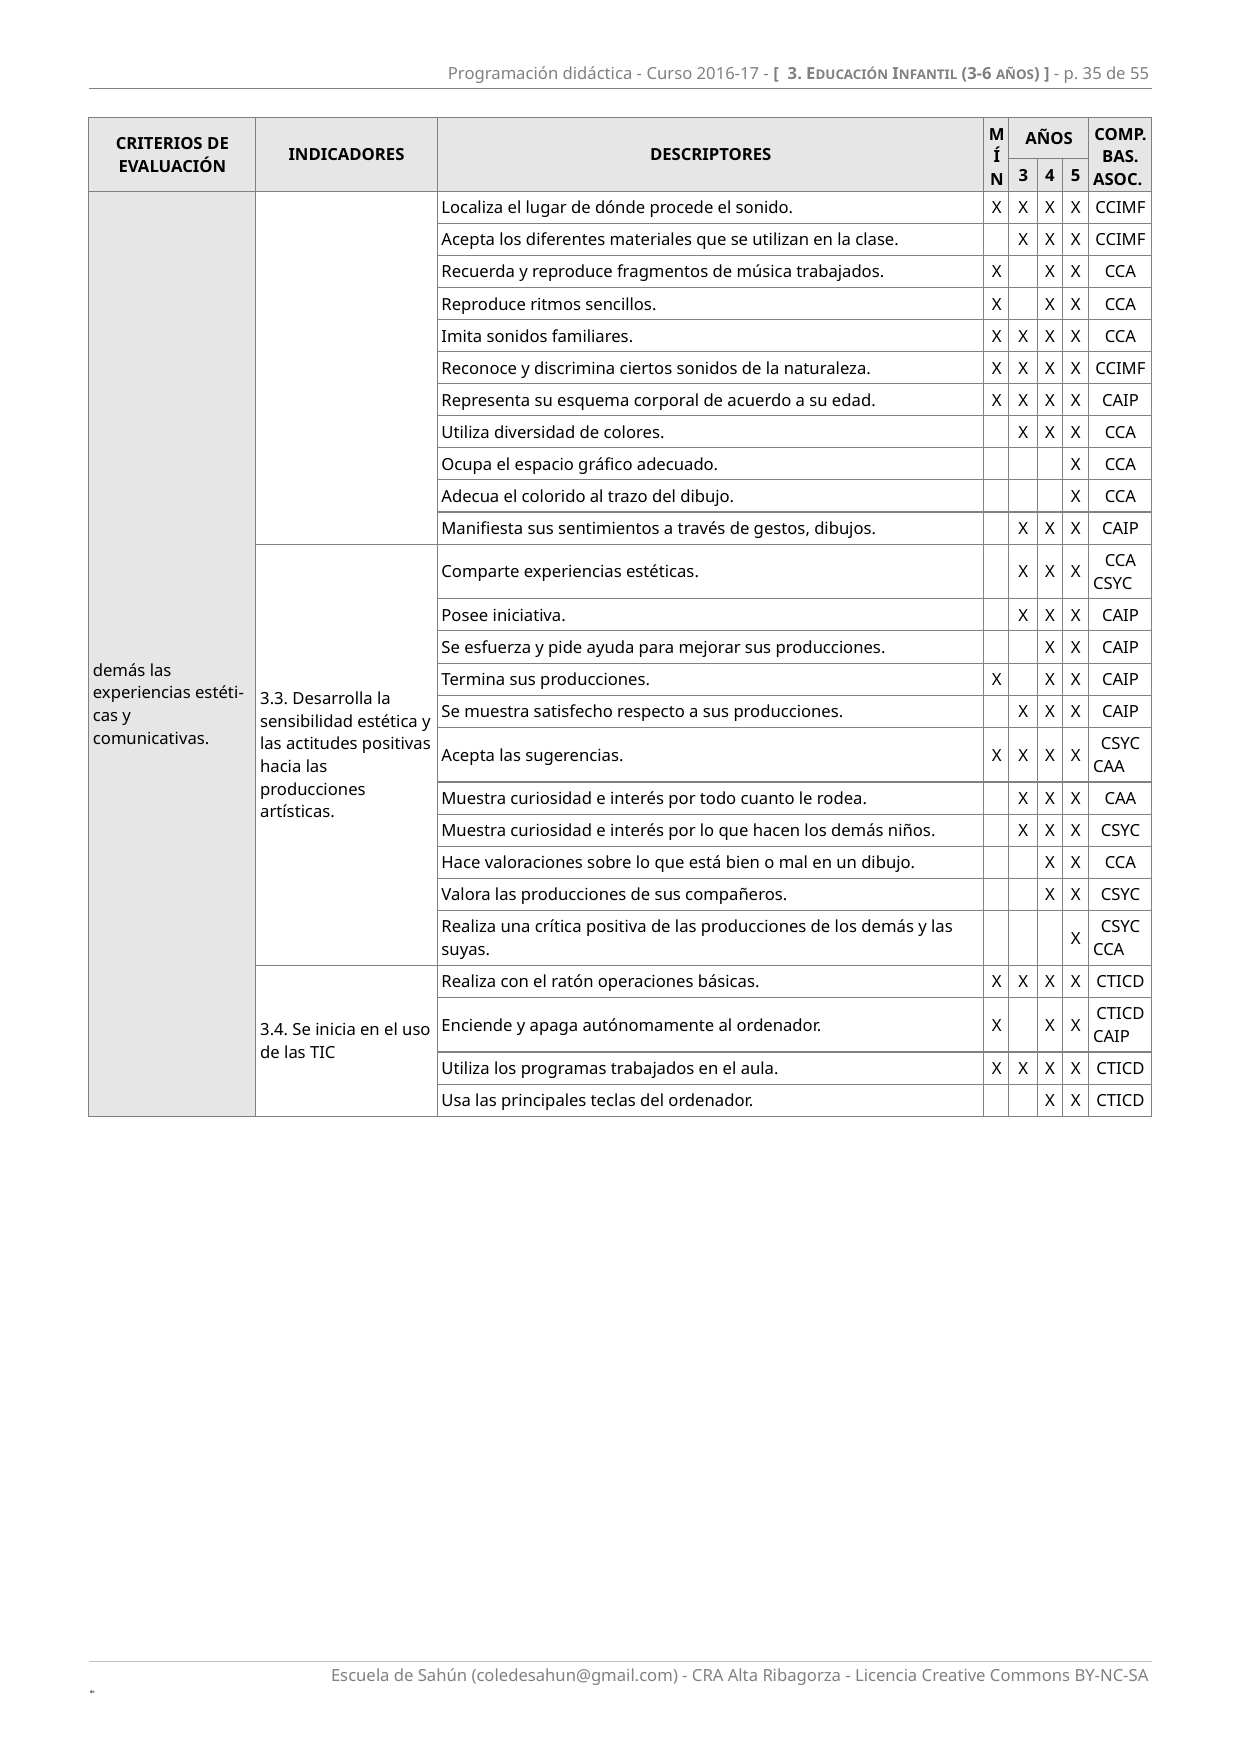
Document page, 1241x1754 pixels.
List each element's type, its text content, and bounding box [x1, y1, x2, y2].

table_cell CCA [1089, 847, 1151, 878]
table_cell [984, 815, 1008, 846]
table_cell CSYC CCA [1089, 911, 1151, 964]
table_cell X [1038, 256, 1062, 287]
table_cell [1009, 480, 1037, 511]
table_cell X [1009, 513, 1037, 543]
table_cell X [1038, 728, 1062, 781]
table_cell CCA [1089, 256, 1151, 287]
table_cell CCA [1089, 480, 1151, 511]
table_cell [1009, 847, 1037, 878]
table_cell [256, 192, 437, 543]
table_cell X [1063, 545, 1088, 598]
table_cell [1009, 998, 1037, 1051]
table_cell Se muestra satisfecho respecto a sus producciones. [438, 696, 983, 727]
table_cell X [1009, 192, 1037, 223]
table_cell X [1038, 783, 1062, 813]
table_cell [1038, 448, 1062, 479]
table_cell [984, 631, 1008, 662]
table_cell X [1038, 696, 1062, 727]
table_cell [1009, 256, 1037, 287]
table_cell CCIMF [1089, 352, 1151, 383]
table_cell Comparte experiencias estéticas. [438, 545, 983, 598]
table_cell CCIMF [1089, 224, 1151, 255]
table_cell X [984, 966, 1008, 997]
table_cell X [1038, 288, 1062, 319]
table_cell Representa su esquema corporal de acuerdo a su edad. [438, 384, 983, 415]
table_cell Realiza con el ratón operaciones básicas. [438, 966, 983, 997]
table_cell X [1063, 911, 1088, 964]
table_cell X [1063, 513, 1088, 543]
table_cell X [1009, 728, 1037, 781]
table_cell X [1009, 352, 1037, 383]
table_cell Reconoce y discrimina ciertos sonidos de la naturaleza. [438, 352, 983, 383]
table_cell Muestra curiosidad e interés por todo cuanto le rodea. [438, 783, 983, 813]
table_cell Usa las principales teclas del ordenador. [438, 1085, 983, 1116]
table_cell CTICD [1089, 1085, 1151, 1116]
table_cell Acepta los diferentes materiales que se utilizan en la clase. [438, 224, 983, 255]
table_cell X [984, 1053, 1008, 1083]
table_cell X [1063, 384, 1088, 415]
table_cell 3.4. Se inicia en el uso de las TIC [256, 966, 437, 1116]
table_cell X [1063, 288, 1088, 319]
table_cell [984, 416, 1008, 447]
table_cell CCA [1089, 288, 1151, 319]
table_cell X [1063, 664, 1088, 694]
table_cell X [1063, 631, 1088, 662]
table_cell Adecua el colorido al trazo del dibujo. [438, 480, 983, 511]
table_cell X [1063, 192, 1088, 223]
table_cell X [1038, 998, 1062, 1051]
table_cell X [1038, 966, 1062, 997]
table_cell X [1038, 879, 1062, 910]
table_cell X [984, 256, 1008, 287]
table_cell X [1038, 384, 1062, 415]
table_cell X [984, 288, 1008, 319]
table_cell X [1063, 847, 1088, 878]
table_cell [984, 513, 1008, 543]
table_cell Utiliza los programas trabajados en el aula. [438, 1053, 983, 1083]
table_cell X [1009, 224, 1037, 255]
table_cell X [1038, 545, 1062, 598]
table_cell X [1009, 815, 1037, 846]
table_cell X [1063, 320, 1088, 351]
table_cell X [1009, 696, 1037, 727]
table_cell CSYC [1089, 879, 1151, 910]
table_cell X [984, 352, 1008, 383]
table_cell X [1063, 1053, 1088, 1083]
table_cell Acepta las sugerencias. [438, 728, 983, 781]
table_cell X [1063, 599, 1088, 630]
table_cell [1009, 631, 1037, 662]
table_cell X [1038, 1053, 1062, 1083]
table_cell Localiza el lugar de dónde procede el sonido. [438, 192, 983, 223]
table_cell Hace valoraciones sobre lo que está bien o mal en un dibujo. [438, 847, 983, 878]
table_cell X [1009, 384, 1037, 415]
table_header COMP. BAS. ASOC. [1089, 118, 1151, 191]
table_cell CAIP [1089, 513, 1151, 543]
table_cell X [1038, 1085, 1062, 1116]
table_cell [1009, 879, 1037, 910]
table_cell CAIP [1089, 599, 1151, 630]
table_cell X [984, 320, 1008, 351]
table_cell CCIMF [1089, 192, 1151, 223]
table_cell [984, 783, 1008, 813]
table_cell CAIP [1089, 664, 1151, 694]
table_cell X [1038, 192, 1062, 223]
table_cell Ocupa el espacio gráfico adecuado. [438, 448, 983, 479]
table_cell [1038, 480, 1062, 511]
table_cell X [1038, 224, 1062, 255]
table_cell CAIP [1089, 384, 1151, 415]
table_cell [984, 480, 1008, 511]
table_cell X [1063, 416, 1088, 447]
table_cell Muestra curiosidad e interés por lo que hacen los demás niños. [438, 815, 983, 846]
table_cell [984, 448, 1008, 479]
table_cell X [1038, 416, 1062, 447]
table_cell X [1063, 480, 1088, 511]
table_header CRITERIOS DE EVALUACIÓN [89, 118, 255, 191]
table_cell [984, 1085, 1008, 1116]
table_cell X [1063, 448, 1088, 479]
table_cell Manifiesta sus sentimientos a través de gestos, dibujos. [438, 513, 983, 543]
table_cell Valora las producciones de sus compañeros. [438, 879, 983, 910]
table_cell X [984, 384, 1008, 415]
table_cell Utiliza diversidad de colores. [438, 416, 983, 447]
table_cell [984, 879, 1008, 910]
table_cell [984, 599, 1008, 630]
table_cell Realiza una crítica positiva de las producciones de los demás y las su­yas. [438, 911, 983, 964]
table_cell Reproduce ritmos sencillos. [438, 288, 983, 319]
table_cell [984, 847, 1008, 878]
table_cell [1009, 1085, 1037, 1116]
table_cell [984, 696, 1008, 727]
table_header INDICADORES [256, 118, 437, 191]
table_cell X [1063, 783, 1088, 813]
table_cell [1009, 448, 1037, 479]
table_cell CCA [1089, 416, 1151, 447]
table_cell X [1063, 966, 1088, 997]
table_header DESCRIPTORES [438, 118, 983, 191]
table_header AÑOS [1009, 118, 1088, 158]
table_cell CSYC [1089, 815, 1151, 846]
table_cell CTICD [1089, 1053, 1151, 1083]
table_cell X [1009, 783, 1037, 813]
table_cell X [1009, 320, 1037, 351]
table_cell 5 [1063, 159, 1088, 191]
table_cell X [1063, 1085, 1088, 1116]
table_cell X [984, 998, 1008, 1051]
table_cell X [984, 664, 1008, 694]
table_cell CCA CSYC [1089, 545, 1151, 598]
table_header MÍN [984, 118, 1008, 191]
table_cell CAA [1089, 783, 1151, 813]
table_cell X [1009, 599, 1037, 630]
table_cell X [1009, 416, 1037, 447]
table_cell [984, 911, 1008, 964]
table_cell X [1009, 1053, 1037, 1083]
table_cell X [1038, 513, 1062, 543]
table_cell Imita sonidos familiares. [438, 320, 983, 351]
table_cell X [1063, 352, 1088, 383]
table_cell CTICD CAIP [1089, 998, 1151, 1051]
table_cell [1009, 288, 1037, 319]
table_cell [984, 545, 1008, 598]
table_cell X [984, 728, 1008, 781]
table_cell CCA [1089, 320, 1151, 351]
table_cell Enciende y apaga autónomamente al ordenador. [438, 998, 983, 1051]
table_cell X [1063, 728, 1088, 781]
table_cell CSYC CAA [1089, 728, 1151, 781]
table_cell X [1063, 879, 1088, 910]
table_cell X [1038, 352, 1062, 383]
table_cell X [1063, 224, 1088, 255]
table_cell CCA [1089, 448, 1151, 479]
table_cell X [1038, 815, 1062, 846]
table_cell X [984, 192, 1008, 223]
table_cell X [1038, 320, 1062, 351]
table_cell [1009, 911, 1037, 964]
table_cell CAIP [1089, 631, 1151, 662]
table_cell X [1009, 545, 1037, 598]
table_cell Posee iniciativa. [438, 599, 983, 630]
table_cell [1009, 664, 1037, 694]
table_cell 3 [1009, 159, 1037, 191]
table_cell X [1038, 631, 1062, 662]
table_cell X [1038, 664, 1062, 694]
table_cell X [1038, 599, 1062, 630]
table_cell demás las experiencias estéti­cas y comunicativas. [89, 192, 255, 1116]
table_cell X [1063, 815, 1088, 846]
table_cell 3.3. Desarrolla la sensi­bilidad estética y las actitudes positivas ha­cia las producciones artísticas. [256, 545, 437, 964]
table_cell CTICD [1089, 966, 1151, 997]
table_cell X [1063, 998, 1088, 1051]
table_cell X [1063, 256, 1088, 287]
table_cell 4 [1038, 159, 1062, 191]
table_cell [984, 224, 1008, 255]
table_cell CAIP [1089, 696, 1151, 727]
table_cell Termina sus producciones. [438, 664, 983, 694]
table_cell X [1063, 696, 1088, 727]
table_cell Recuerda y reproduce fragmentos de música trabajados. [438, 256, 983, 287]
table_cell Se esfuerza y pide ayuda para mejorar sus producciones. [438, 631, 983, 662]
table_cell X [1009, 966, 1037, 997]
table_cell X [1038, 847, 1062, 878]
table_cell [1038, 911, 1062, 964]
